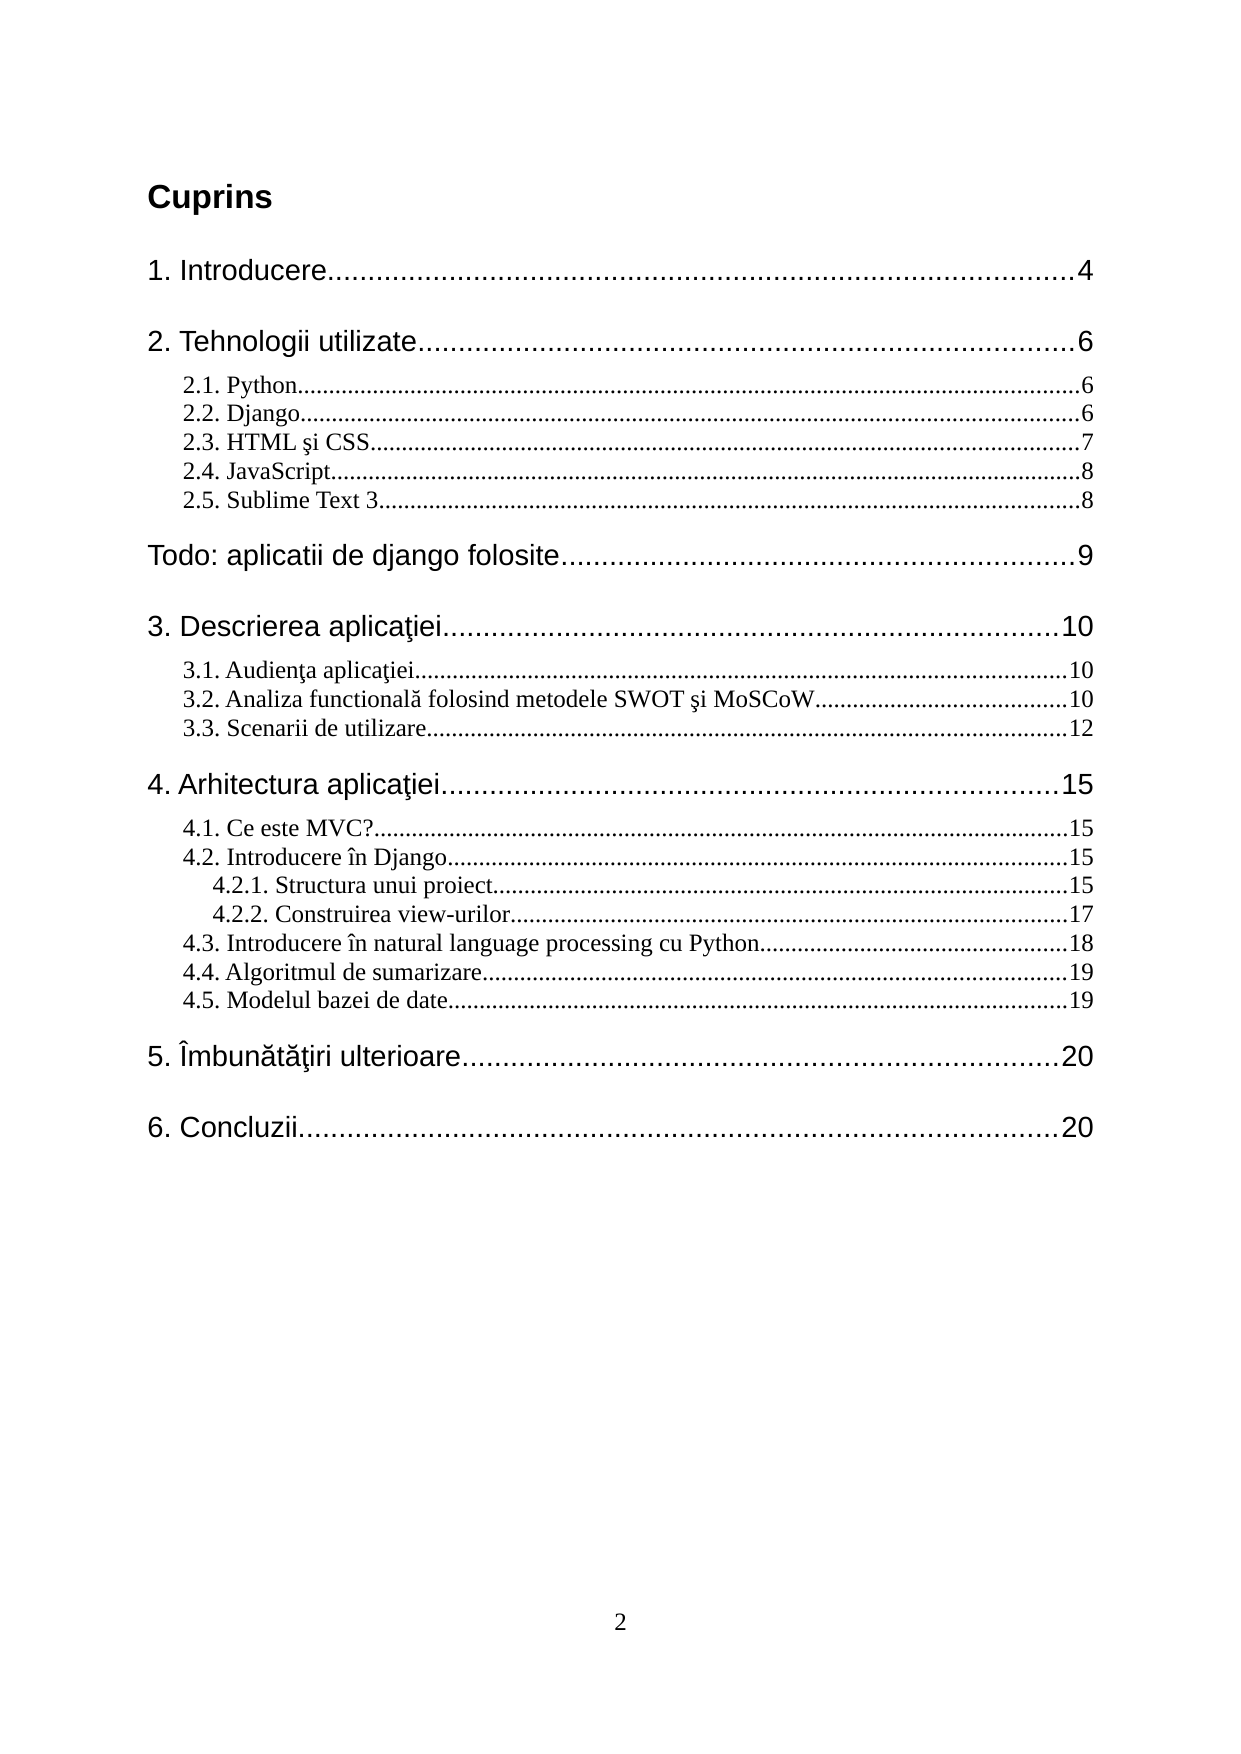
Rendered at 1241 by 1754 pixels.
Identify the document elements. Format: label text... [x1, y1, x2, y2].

text 4.3. Introducere în natural language processing cu Python 18 [176, 928, 1093, 957]
text 4.2.2. Construirea view-urilor 17 [206, 899, 1093, 928]
subtitle 4. Arhitectura aplicaţiei 15 [147, 767, 1093, 800]
text 2.1. Python 6 [176, 370, 1093, 398]
text 4.2. Introducere în Django 15 [176, 842, 1093, 870]
subtitle 2. Tehnologii utilizate 6 [147, 324, 1093, 357]
subtitle 5. Îmbunătăţiri ulterioare 20 [147, 1039, 1093, 1073]
text 3.3. Scenarii de utilizare 12 [176, 713, 1093, 742]
text 3.2. Analiza functională folosind metodele SWOT şi MoSCoW 10 [176, 684, 1093, 713]
text 2.2. Django 6 [176, 398, 1093, 427]
subtitle 1. Introducere 4 [147, 253, 1093, 286]
subtitle 3. Descrierea aplicaţiei 10 [147, 609, 1093, 643]
subtitle Todo: aplicatii de django folosite 9 [147, 538, 1093, 572]
text 4.5. Modelul bazei de date 19 [176, 985, 1093, 1014]
text 2.3. HTML şi CSS 7 [176, 427, 1093, 456]
subtitle Cuprins [147, 177, 1093, 215]
text 4.4. Algoritmul de sumarizare 19 [176, 957, 1093, 985]
text 2.4. JavaScript 8 [176, 456, 1093, 485]
text 4.2.1. Structura unui proiect 15 [206, 870, 1093, 899]
text 3.1. Audienţa aplicaţiei 10 [176, 656, 1093, 684]
subtitle 6. Concluzii 20 [147, 1110, 1093, 1144]
text 4.1. Ce este MVC? 15 [176, 813, 1093, 842]
text 2.5. Sublime Text 3 8 [176, 485, 1093, 513]
